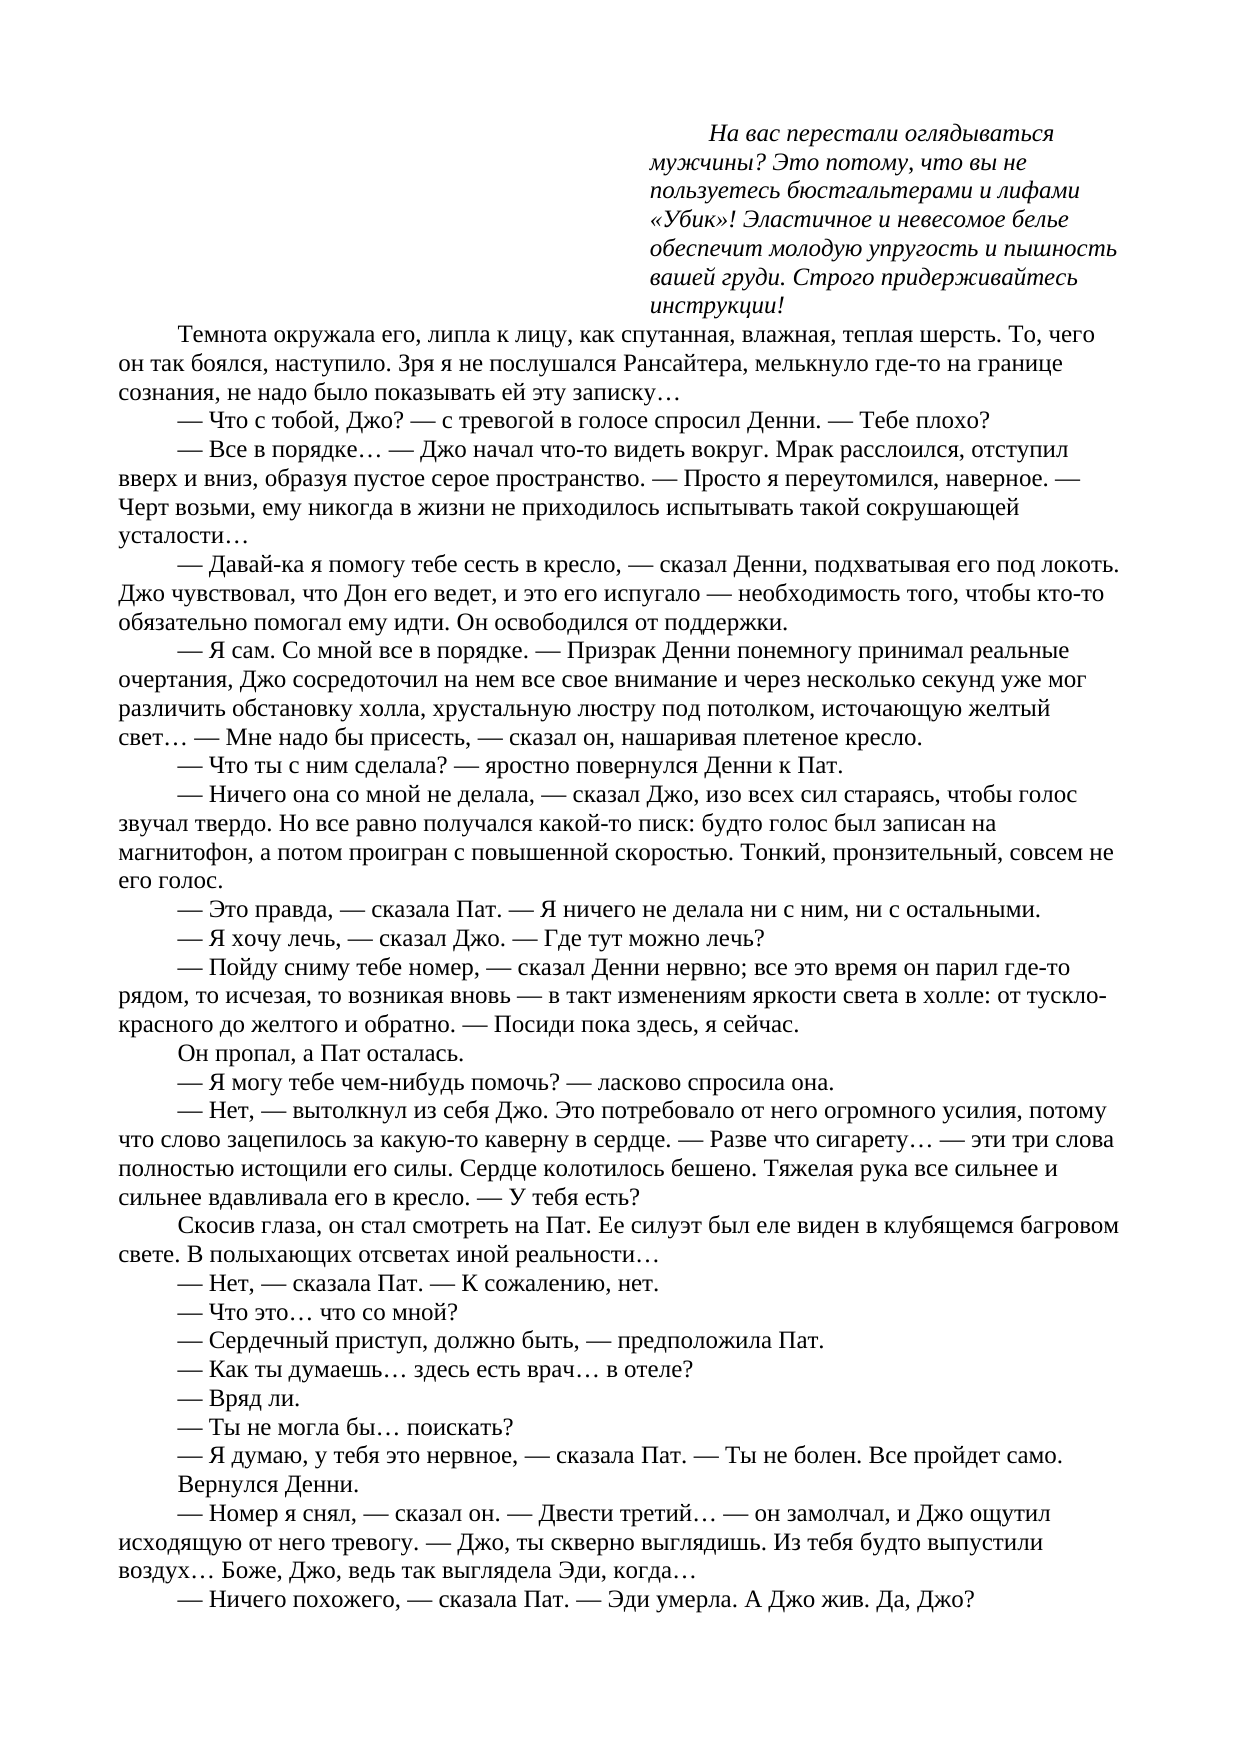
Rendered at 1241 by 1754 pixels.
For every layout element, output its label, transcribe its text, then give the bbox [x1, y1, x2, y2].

text — Ничего похожего, — сказала Пат. — Эди умерла. А Джо жив. Да, Джо? [118, 1584, 1122, 1613]
text — Пойду сниму тебе номер, — сказал Денни нервно; все это время он парил где-то рядом, то исчезая, то возникая вновь — в такт изменениям яркости света в холле: от тускло-красного до желтого и обратно. — Посиди пока здесь, я сейчас. [118, 952, 1122, 1038]
text — Что это… что со мной? [118, 1297, 1122, 1326]
text — Что с тобой, Джо? — с тревогой в голосе спросил Денни. — Тебе плохо? [118, 406, 1122, 434]
text — Все в порядке… — Джо начал что-то видеть вокруг. Мрак расслоился, отступил вверх и вниз, образуя пустое серое пространство. — Просто я переутомился, наверное. — Черт возьми, ему никогда в жизни не приходилось испытывать такой сокрушающей усталости… [118, 434, 1122, 549]
text — Давай-ка я помогу тебе сесть в кресло, — сказал Денни, подхватывая его под локоть. Джо чувствовал, что Дон его ведет, и это его испугало — необходимость того, чтобы кто-то обязательно помогал ему идти. Он освободился от поддержки. [118, 549, 1122, 636]
text — Это правда, — сказала Пат. — Я ничего не делала ни с ним, ни с остальными. [118, 894, 1122, 923]
text — Вряд ли. [118, 1383, 1122, 1412]
text Скосив глаза, он стал смотреть на Пат. Ее силуэт был еле виден в клубящемся багровом свете. В полыхающих отсветах иной реальности… [118, 1211, 1122, 1268]
text — Ты не могла бы… поискать? [118, 1412, 1122, 1441]
text Вернулся Денни. [118, 1469, 1122, 1498]
text — Что ты с ним сделала? — яростно повернулся Денни к Пат. [118, 751, 1122, 779]
text — Нет, — вытолкнул из себя Джо. Это потребовало от него огромного усилия, потому что слово зацепилось за какую-то каверну в сердце. — Разве что сигарету… — эти три слова полностью истощили его силы. Сердце колотилось бешено. Тяжелая рука все сильнее и сильнее вдавливала его в кресло. — У тебя есть? [118, 1096, 1122, 1211]
text На вас перестали оглядываться мужчины? Это потому, что вы не пользуетесь бюстгальтерами и лифами «Убик»! Эластичное и невесомое белье обеспечит молодую упругость и пышность вашей груди. Строго придерживайтесь инструкции! [649, 118, 1122, 319]
text — Ничего она со мной не делала, — сказал Джо, изо всех сил стараясь, чтобы голос звучал твердо. Но все равно получался какой-то писк: будто голос был записан на магнитофон, а потом проигран с повышенной скоростью. Тонкий, пронзительный, совсем не его голос. [118, 779, 1122, 894]
text — Как ты думаешь… здесь есть врач… в отеле? [118, 1354, 1122, 1383]
text Он пропал, а Пат осталась. [118, 1038, 1122, 1067]
text — Сердечный приступ, должно быть, — предположила Пат. [118, 1326, 1122, 1354]
text — Нет, — сказала Пат. — К сожалению, нет. [118, 1268, 1122, 1297]
text — Я хочу лечь, — сказал Джо. — Где тут можно лечь? [118, 923, 1122, 952]
text — Номер я снял, — сказал он. — Двести третий… — он замолчал, и Джо ощутил исходящую от него тревогу. — Джо, ты скверно выглядишь. Из тебя будто выпустили воздух… Боже, Джо, ведь так выглядела Эди, когда… [118, 1498, 1122, 1584]
text Темнота окружала его, липла к лицу, как спутанная, влажная, теплая шерсть. То, чего он так боялся, наступило. Зря я не послушался Рансайтера, мелькнуло где-то на границе сознания, не надо было показывать ей эту записку… [118, 319, 1122, 406]
text — Я могу тебе чем-нибудь помочь? — ласково спросила она. [118, 1067, 1122, 1096]
text — Я сам. Со мной все в порядке. — Призрак Денни понемногу принимал реальные очертания, Джо сосредоточил на нем все свое внимание и через несколько секунд уже мог различить обстановку холла, хрустальную люстру под потолком, источающую желтый свет… — Мне надо бы присесть, — сказал он, нашаривая плетеное кресло. [118, 636, 1122, 751]
text — Я думаю, у тебя это нервное, — сказала Пат. — Ты не болен. Все пройдет само. [118, 1441, 1122, 1469]
